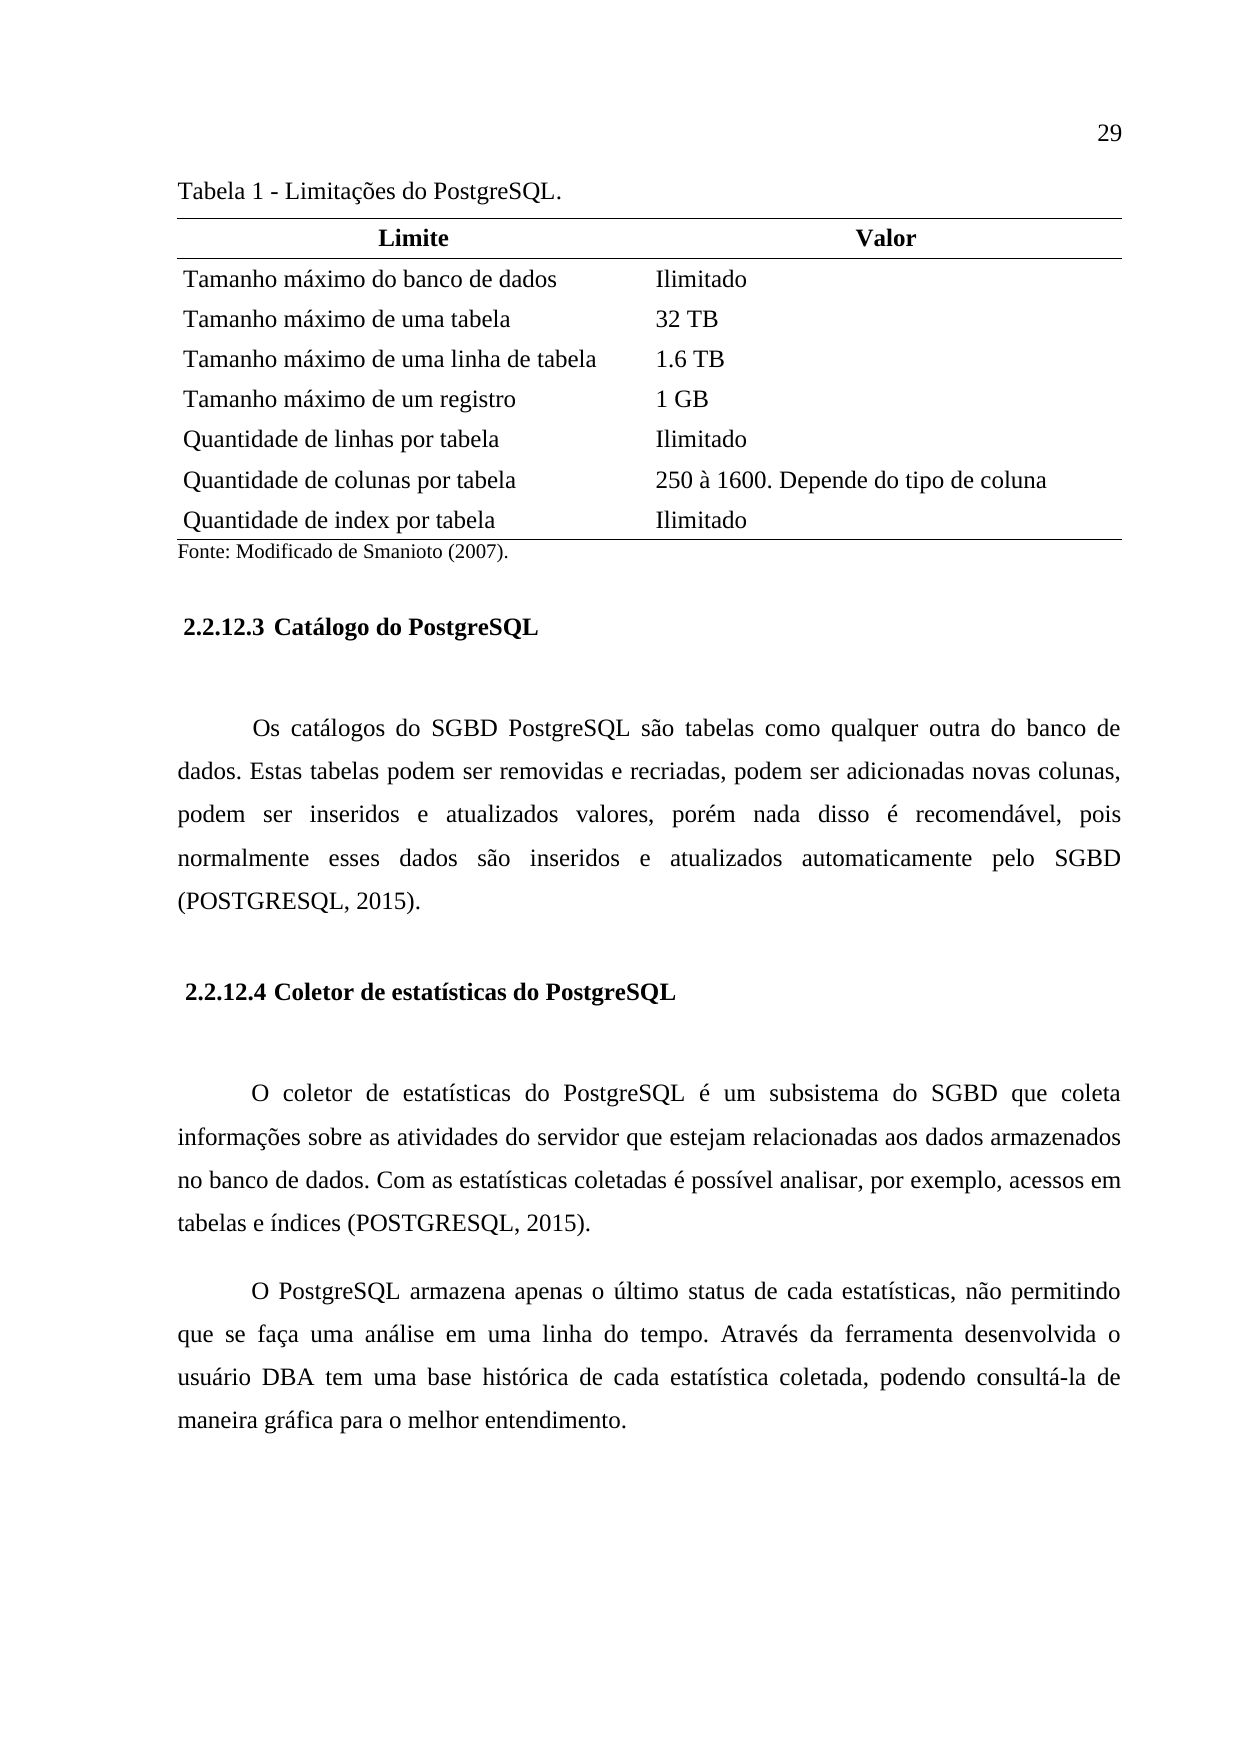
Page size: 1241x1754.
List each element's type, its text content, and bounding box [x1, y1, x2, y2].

table_cell Ilimitado [650, 419, 1122, 459]
table_cell Tamanho máximo de uma tabela [177, 298, 649, 338]
table_cell Quantidade de linhas por tabela [177, 419, 649, 459]
table_header Limite [177, 219, 649, 258]
table_cell 250 à 1600. Depende do tipo de coluna [650, 459, 1122, 499]
table_cell Quantidade de colunas por tabela [177, 459, 649, 499]
list Catálogo do PostgreSQL [183, 612, 1122, 640]
table_cell 1.6 TB [650, 338, 1122, 378]
table_cell 1 GB [650, 379, 1122, 419]
table_cell Ilimitado [650, 259, 1122, 298]
table_cell Quantidade de index por tabela [177, 499, 649, 539]
table_cell Tamanho máximo do banco de dados [177, 259, 649, 298]
table_cell Ilimitado [650, 499, 1122, 539]
text O coletor de estatísticas do PostgreSQL é um subsistema do SGBD que coleta informações sobre as atividades do servidor que estejam relacionadas aos dados armazenados no banco de dados. Com as estatísticas coletadas é possível analisar, por exemplo, acessos em tabelas e índices (POSTGRESQL, 2015). [177, 1078, 1122, 1237]
text Os catálogos do SGBD PostgreSQL são tabelas como qualquer outra do banco de dados. Estas tabelas podem ser removidas e recriadas, podem ser adicionadas novas colunas, podem ser inseridos e atualizados valores, porém nada disso é recomendável, pois normalmente esses dados são inseridos e atualizados automaticamente pelo SGBD (POSTGRESQL, 2015). [177, 713, 1122, 914]
text O PostgreSQL armazena apenas o último status de cada estatísticas, não permitindo que se faça uma análise em uma linha do tempo. Através da ferramenta desenvolvida o usuário DBA tem uma base histórica de cada estatística coletada, podendo consultá-la de maneira gráfica para o melhor entendimento. [177, 1276, 1122, 1434]
table_cell 32 TB [650, 298, 1122, 338]
table_header Valor [650, 219, 1122, 258]
text Tabela 1 - Limitações do PostgreSQL. [177, 176, 1122, 205]
table_cell Tamanho máximo de uma linha de tabela [177, 338, 649, 378]
text Fonte: Modificado de Smanioto (2007). [177, 540, 1122, 563]
table_cell Tamanho máximo de um registro [177, 379, 649, 419]
list Coletor de estatísticas do PostgreSQL [185, 977, 1122, 1006]
